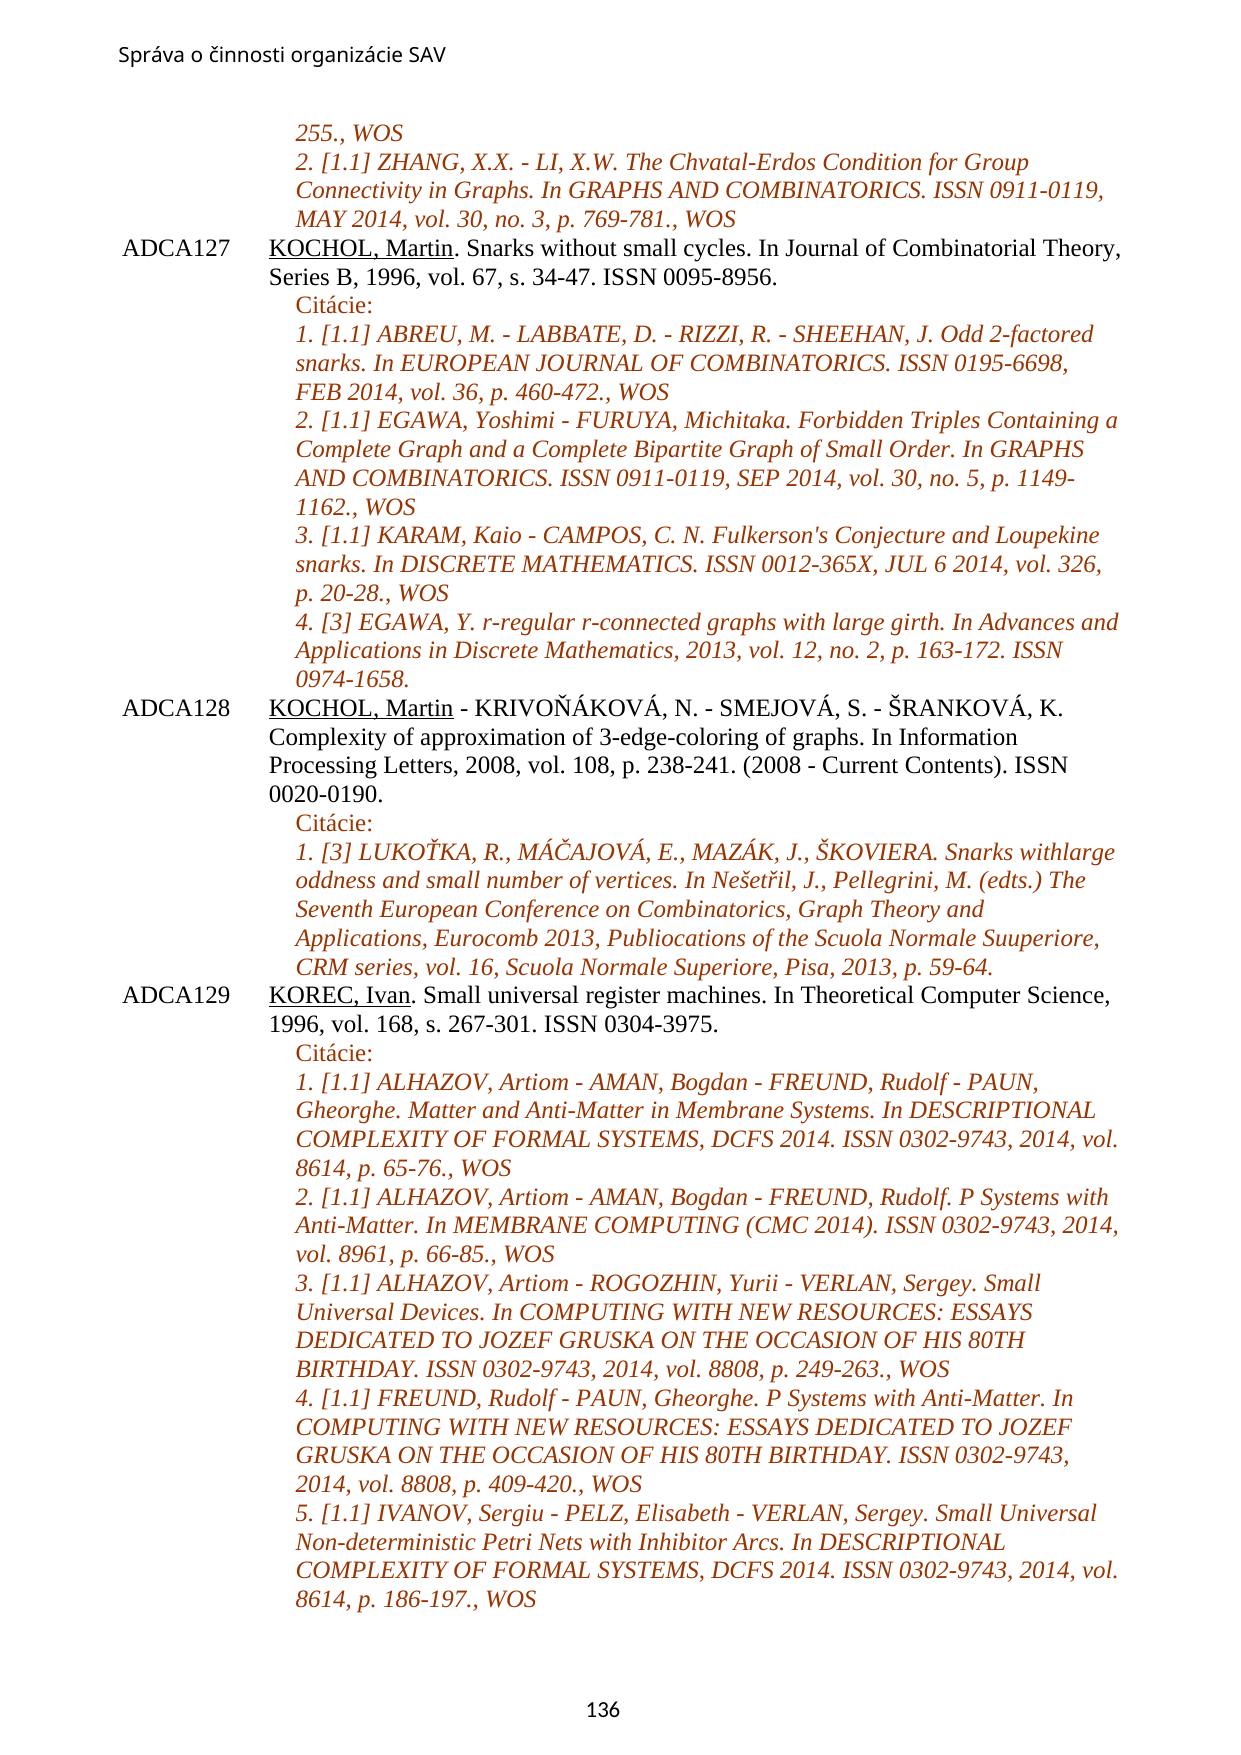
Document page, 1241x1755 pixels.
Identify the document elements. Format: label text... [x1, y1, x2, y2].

table_header KOCHOL, Martin - KRIVOŇÁKOVÁ, N. - SMEJOVÁ, S. - ŠRANKOVÁ, K. Complexity of approximation of 3-edge-coloring of graphs. In Information Processing Letters, 2008, vol. 108, p. 238-241. (2008 - Current Contents). ISSN 0020-0190. [269, 693, 1122, 808]
table_header KOREC, Ivan. Small universal register machines. In Theoretical Computer Science, 1996, vol. 168, s. 267-301. ISSN 0304-3975. [269, 981, 1122, 1038]
table_header ADCA129 [122, 981, 269, 1038]
text Citácie: [295, 1038, 1122, 1067]
text 255., WOS [295, 118, 1122, 147]
text 1. [1.1] ABREU, M. - LABBATE, D. - RIZZI, R. - SHEEHAN, J. Odd 2-factored snarks. In EUROPEAN JOURNAL OF COMBINATORICS. ISSN 0195-6698, FEB 2014, vol. 36, p. 460-472., WOS [295, 319, 1122, 406]
text Citácie: [295, 808, 1122, 837]
table_header KOCHOL, Martin. Snarks without small cycles. In Journal of Combinatorial Theory, Series B, 1996, vol. 67, s. 34-47. ISSN 0095-8956. [269, 233, 1122, 291]
table_header ADCA127 [122, 233, 269, 291]
text 5. [1.1] IVANOV, Sergiu - PELZ, Elisabeth - VERLAN, Sergey. Small Universal Non-deterministic Petri Nets with Inhibitor Arcs. In DESCRIPTIONAL COMPLEXITY OF FORMAL SYSTEMS, DCFS 2014. ISSN 0302-9743, 2014, vol. 8614, p. 186-197., WOS [295, 1498, 1122, 1613]
text 2. [1.1] ALHAZOV, Artiom - AMAN, Bogdan - FREUND, Rudolf. P Systems with Anti-Matter. In MEMBRANE COMPUTING (CMC 2014). ISSN 0302-9743, 2014, vol. 8961, p. 66-85., WOS [295, 1182, 1122, 1268]
text 4. [1.1] FREUND, Rudolf - PAUN, Gheorghe. P Systems with Anti-Matter. In COMPUTING WITH NEW RESOURCES: ESSAYS DEDICATED TO JOZEF GRUSKA ON THE OCCASION OF HIS 80TH BIRTHDAY. ISSN 0302-9743, 2014, vol. 8808, p. 409-420., WOS [295, 1383, 1122, 1498]
text Citácie: [295, 291, 1122, 319]
text 3. [1.1] ALHAZOV, Artiom - ROGOZHIN, Yurii - VERLAN, Sergey. Small Universal Devices. In COMPUTING WITH NEW RESOURCES: ESSAYS DEDICATED TO JOZEF GRUSKA ON THE OCCASION OF HIS 80TH BIRTHDAY. ISSN 0302-9743, 2014, vol. 8808, p. 249-263., WOS [295, 1268, 1122, 1383]
text 1. [3] LUKOŤKA, R., MÁČAJOVÁ, E., MAZÁK, J., ŠKOVIERA. Snarks withlarge oddness and small number of vertices. In Nešetřil, J., Pellegrini, M. (edts.) The Seventh European Conference on Combinatorics, Graph Theory and Applications, Eurocomb 2013, Publiocations of the Scuola Normale Suuperiore, CRM series, vol. 16, Scuola Normale Superiore, Pisa, 2013, p. 59-64. [295, 837, 1122, 981]
text 2. [1.1] EGAWA, Yoshimi - FURUYA, Michitaka. Forbidden Triples Containing a Complete Graph and a Complete Bipartite Graph of Small Order. In GRAPHS AND COMBINATORICS. ISSN 0911-0119, SEP 2014, vol. 30, no. 5, p. 1149-1162., WOS [295, 406, 1122, 521]
text 3. [1.1] KARAM, Kaio - CAMPOS, C. N. Fulkerson's Conjecture and Loupekine snarks. In DISCRETE MATHEMATICS. ISSN 0012-365X, JUL 6 2014, vol. 326, p. 20-28., WOS [295, 521, 1122, 607]
table_header ADCA128 [122, 693, 269, 808]
text 4. [3] EGAWA, Y. r-regular r-connected graphs with large girth. In Advances and Applications in Discrete Mathematics, 2013, vol. 12, no. 2, p. 163-172. ISSN 0974-1658. [295, 607, 1122, 693]
text 1. [1.1] ALHAZOV, Artiom - AMAN, Bogdan - FREUND, Rudolf - PAUN, Gheorghe. Matter and Anti-Matter in Membrane Systems. In DESCRIPTIONAL COMPLEXITY OF FORMAL SYSTEMS, DCFS 2014. ISSN 0302-9743, 2014, vol. 8614, p. 65-76., WOS [295, 1067, 1122, 1182]
text 2. [1.1] ZHANG, X.X. - LI, X.W. The Chvatal-Erdos Condition for Group Connectivity in Graphs. In GRAPHS AND COMBINATORICS. ISSN 0911-0119, MAY 2014, vol. 30, no. 3, p. 769-781., WOS [295, 147, 1122, 233]
